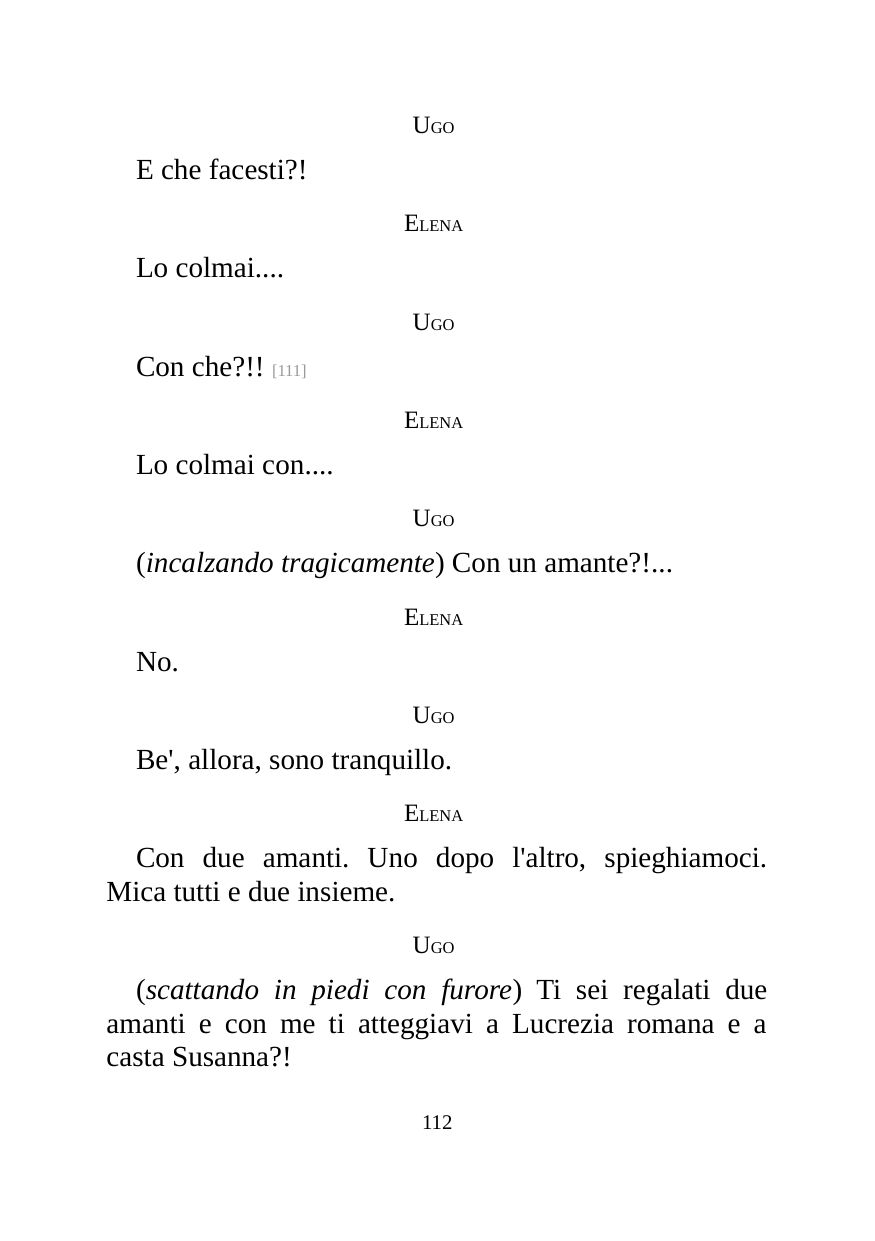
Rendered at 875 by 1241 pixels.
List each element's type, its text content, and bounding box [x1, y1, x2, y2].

text Be', allora, sono tranquillo. [106, 742, 768, 776]
text Ugo [106, 303, 768, 336]
text Elena [106, 401, 768, 435]
text (scattando in piedi con furore) Ti sei regalati due amanti e con me ti atteggiavi a Lucrezia romana e a casta Susanna?! [106, 972, 768, 1073]
text Lo colmai con.... [106, 447, 768, 481]
text Ugo [106, 926, 768, 960]
text Con che?!! [111] [106, 349, 768, 382]
text No. [106, 644, 768, 677]
text Elena [106, 794, 768, 828]
text Ugo [106, 106, 768, 140]
text (incalzando tragicamente) Con un amante?!... [106, 546, 768, 579]
text Lo colmai.... [106, 251, 768, 284]
text Elena [106, 598, 768, 631]
text Ugo [106, 696, 768, 730]
text E che facesti?! [106, 152, 768, 186]
text Elena [106, 204, 768, 238]
text Con due amanti. Uno dopo l'altro, spieghiamoci. Mica tutti e due insieme. [106, 841, 768, 908]
text Ugo [106, 499, 768, 533]
